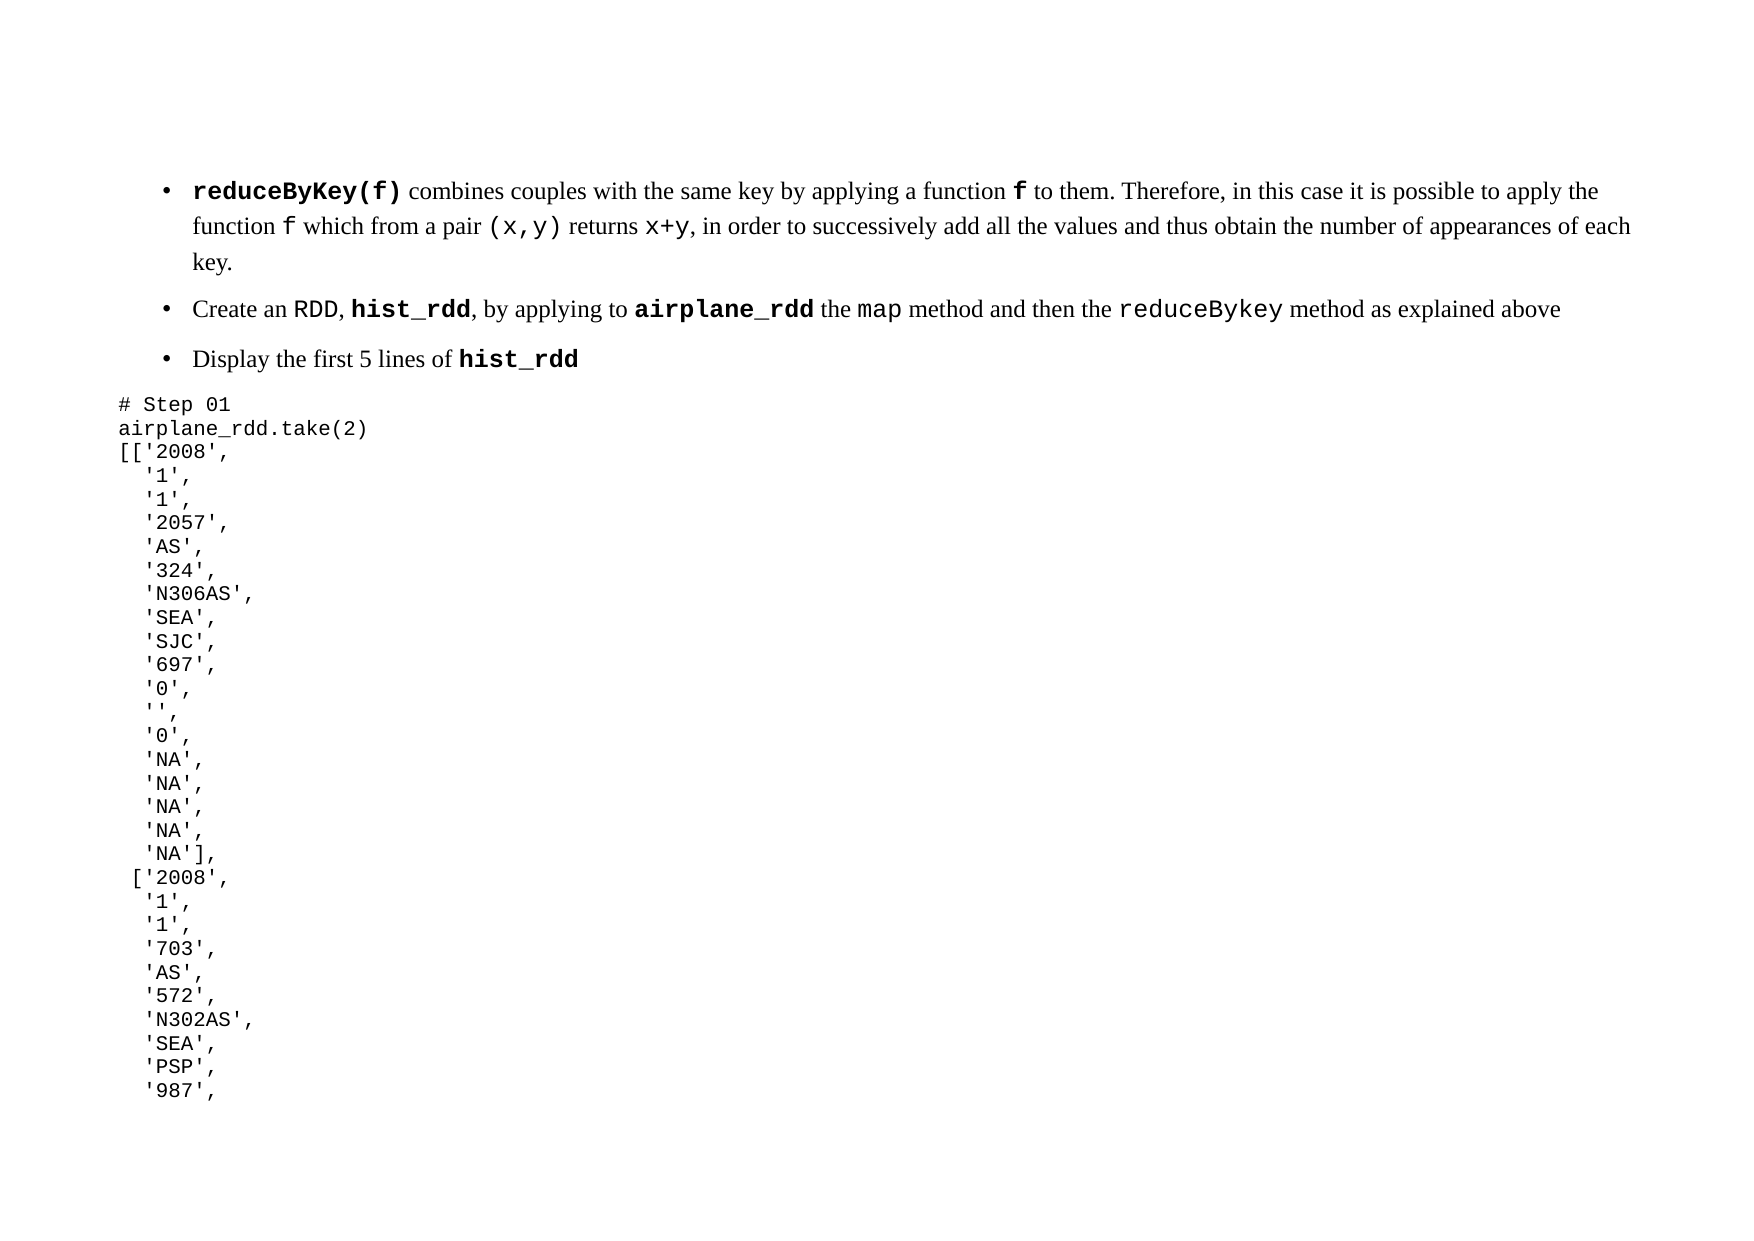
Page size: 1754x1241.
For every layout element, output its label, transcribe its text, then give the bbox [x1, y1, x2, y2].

text '', [118, 702, 1636, 725]
text 'SEA', [118, 607, 1636, 631]
list Display the first 5 lines of hist_rdd [162, 344, 1636, 375]
text 'SEA', [118, 1033, 1636, 1056]
text [['2008', [118, 441, 1636, 465]
text # Step 01 [118, 394, 1636, 418]
text 'AS', [118, 536, 1636, 560]
text '1', [118, 891, 1636, 914]
text '697', [118, 654, 1636, 678]
text 'NA', [118, 749, 1636, 772]
text '987', [118, 1080, 1636, 1103]
text airplane_rdd.take(2) [118, 418, 1636, 441]
list reduceByKey(f) combines couples with the same key by applying a function f to them. Therefore, in this case it is possible to apply the function f which from a pair (x,y) returns x+y, in order to successively add all the values and thus obtain the number of appearances of each key. [162, 176, 1636, 275]
list Create an RDD, hist_rdd, by applying to airplane_rdd the map method and then the reduceBykey method as explained above [162, 294, 1636, 325]
text '572', [118, 985, 1636, 1009]
text '0', [118, 725, 1636, 749]
text 'NA', [118, 772, 1636, 796]
text '324', [118, 560, 1636, 583]
text 'PSP', [118, 1056, 1636, 1080]
text '1', [118, 489, 1636, 512]
text '0', [118, 678, 1636, 702]
text ['2008', [118, 867, 1636, 891]
text '1', [118, 914, 1636, 938]
text 'NA', [118, 820, 1636, 843]
text 'SJC', [118, 631, 1636, 654]
text 'N306AS', [118, 583, 1636, 607]
text 'NA', [118, 796, 1636, 820]
text '703', [118, 938, 1636, 962]
text '1', [118, 465, 1636, 489]
text 'NA'], [118, 843, 1636, 867]
text '2057', [118, 512, 1636, 536]
text 'N302AS', [118, 1009, 1636, 1033]
text 'AS', [118, 962, 1636, 985]
